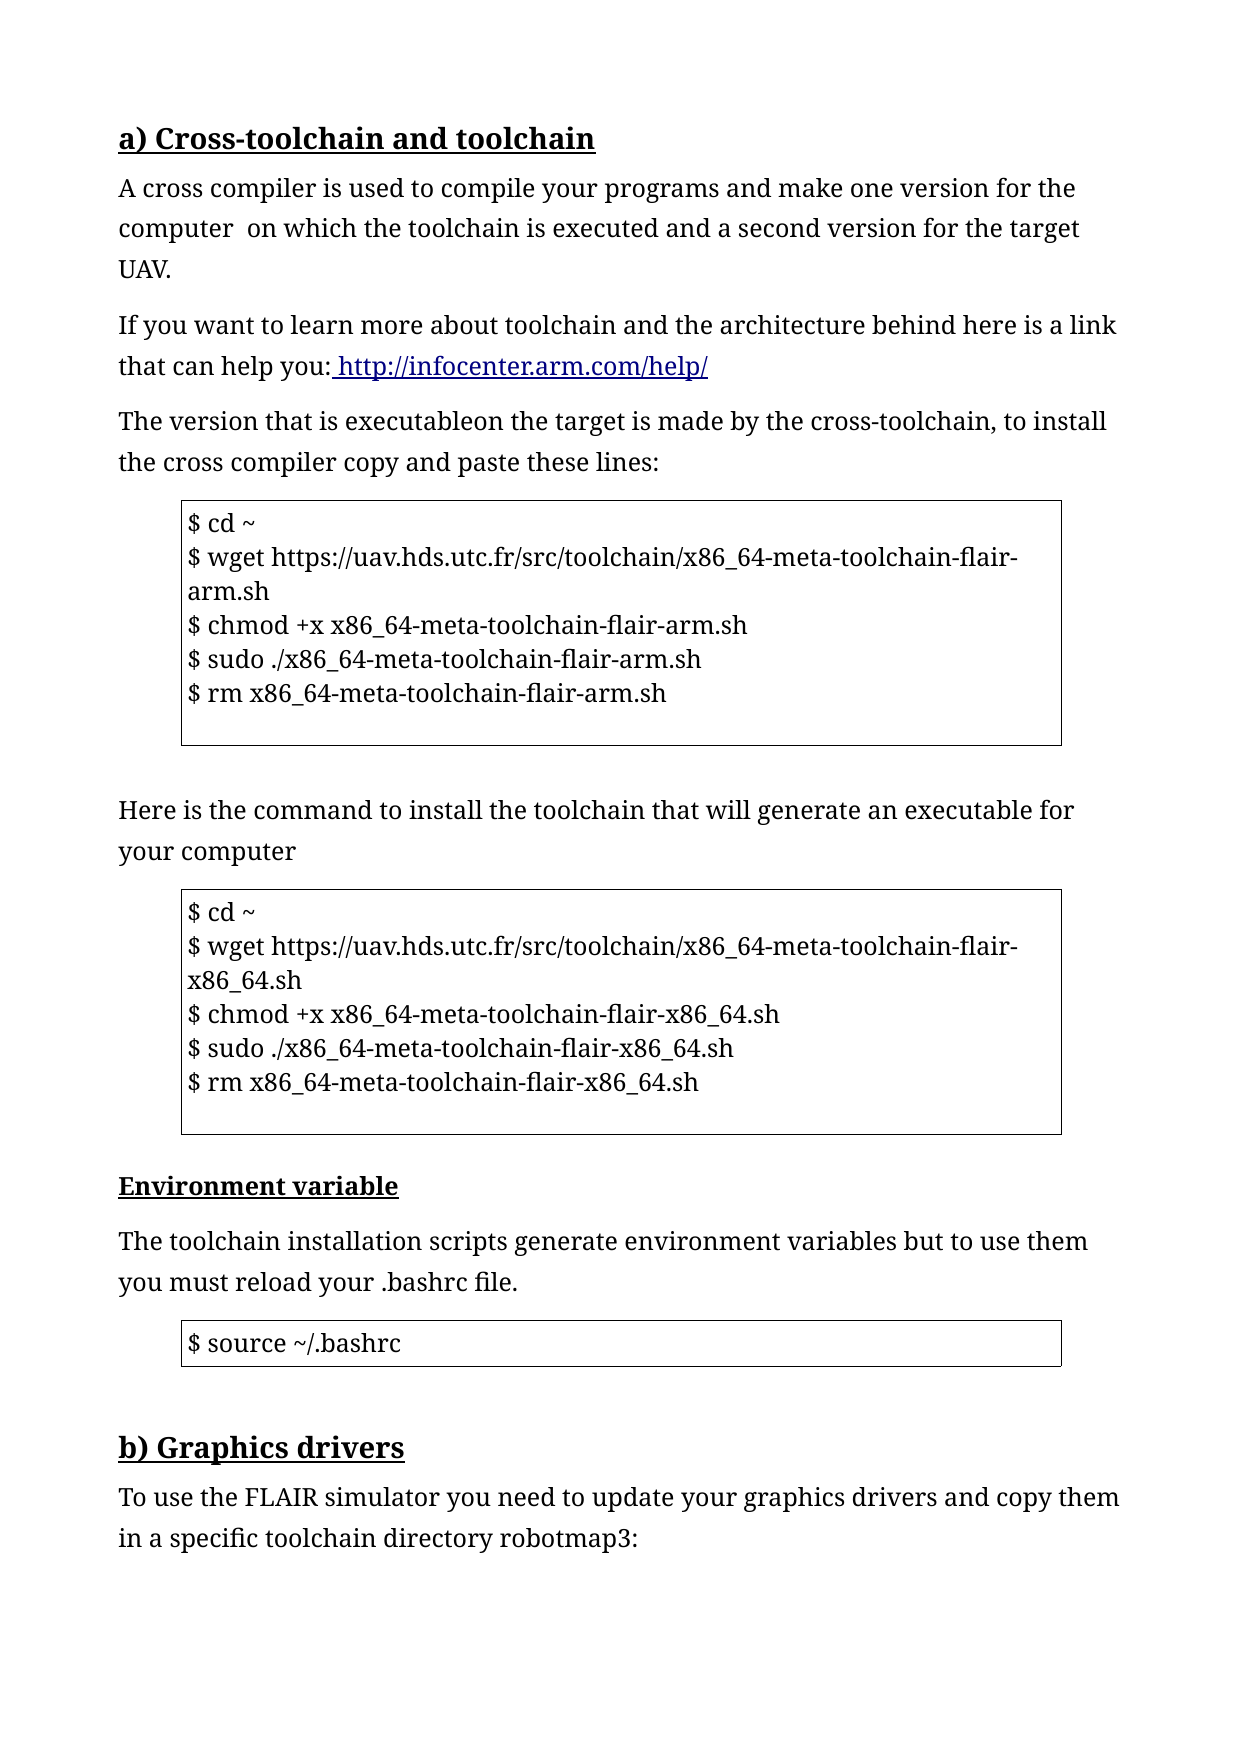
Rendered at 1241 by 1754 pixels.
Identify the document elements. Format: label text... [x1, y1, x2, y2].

table_header $ cd ~ $ wget https://uav.hds.utc.fr/src/toolchain/x86_64-meta-toolchain-flair-arm.sh $ chmod +x x86_64-meta-toolchain-flair-arm.sh $ sudo ./x86_64-meta-toolchain-flair-arm.sh $ rm x86_64-meta-toolchain-flair-arm.sh [182, 501, 1061, 745]
subtitle b) Graphics drivers [118, 1428, 1122, 1467]
subtitle a) Cross-toolchain and toolchain [118, 118, 1122, 158]
text If you want to learn more about toolchain and the architecture behind here is a link that can help you: http://infocenter.arm.com/help/ [118, 307, 1122, 382]
text The toolchain installation scripts generate environment variables but to use them you must reload your .bashrc file. [118, 1224, 1122, 1299]
text Environment variable [118, 1168, 1122, 1203]
text The version that is executableon the target is made by the cross-toolchain, to install the cross compiler copy and paste these lines: [118, 404, 1122, 478]
table_header $ source ~/.bashrc [182, 1321, 1061, 1366]
text Here is the command to install the toolchain that will generate an executable for your computer [118, 793, 1122, 868]
text A cross compiler is used to compile your programs and make one version for the computer on which the toolchain is executed and a second version for the target UAV. [118, 170, 1122, 286]
table_header $ cd ~ $ wget https://uav.hds.utc.fr/src/toolchain/x86_64-meta-toolchain-flair-x86_64.sh $ chmod +x x86_64-meta-toolchain-flair-x86_64.sh $ sudo ./x86_64-meta-toolchain-flair-x86_64.sh $ rm x86_64-meta-toolchain-flair-x86_64.sh [182, 890, 1061, 1134]
text To use the FLAIR simulator you need to update your graphics drivers and copy them in a specific toolchain directory robotmap3: [118, 1480, 1122, 1555]
